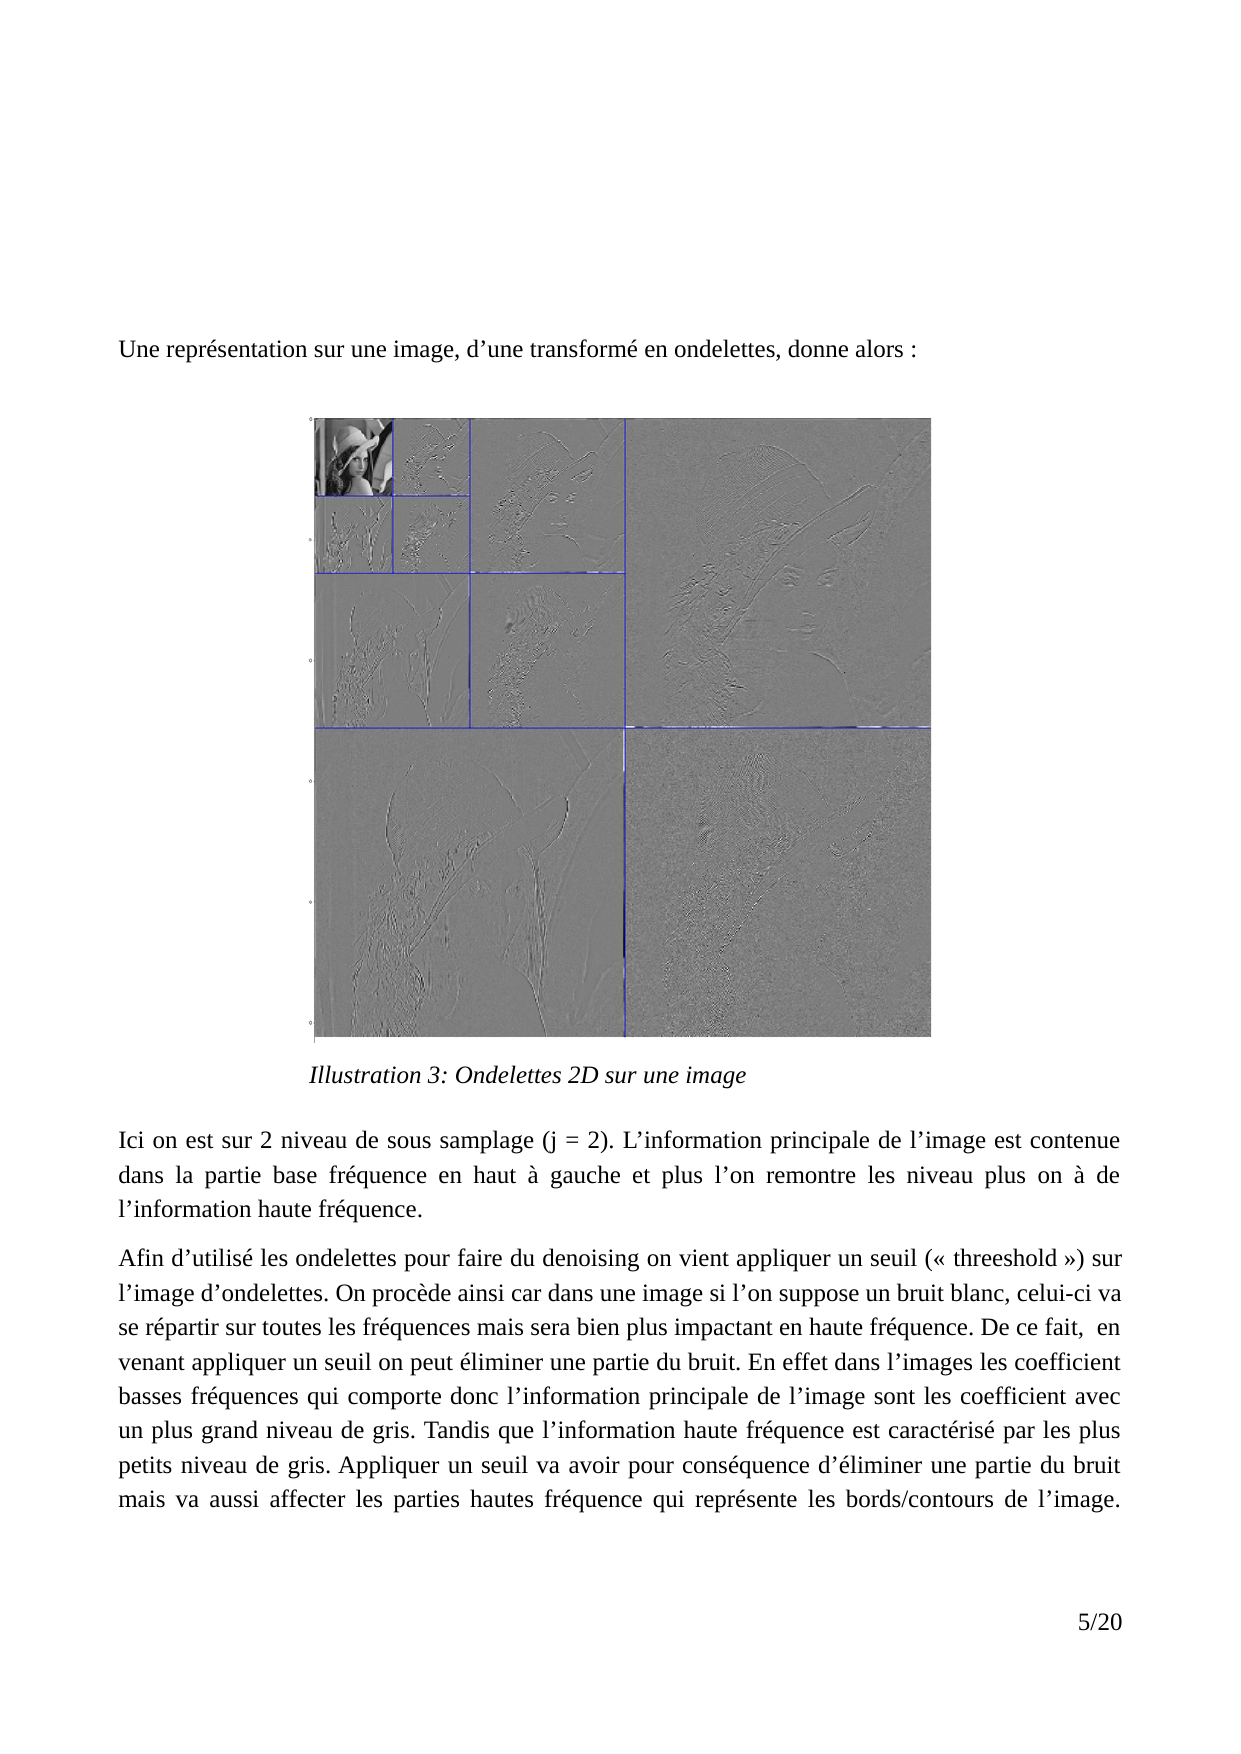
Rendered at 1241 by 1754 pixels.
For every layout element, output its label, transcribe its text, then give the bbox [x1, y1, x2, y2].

text Une représentation sur une image, d’une transformé en ondelettes, donne alors : [118, 334, 1122, 362]
text Illustration 3: Ondelettes 2D sur une image [309, 1043, 931, 1089]
text Ici on est sur 2 niveau de sous samplage (j = 2). L’information principale de l’image est contenue dans la partie base fréquence en haut à gauche et plus l’on remontre les niveau plus on à de l’information haute fréquence. [118, 1125, 1122, 1223]
picture [308, 411, 932, 1043]
text Afin d’utilisé les ondelettes pour faire du denoising on vient appliquer un seuil (« threeshold ») sur l’image d’ondelettes. On procède ainsi car dans une image si l’on suppose un bruit blanc, celui-ci va se répartir sur toutes les fréquences mais sera bien plus impactant en haute fréquence. De ce fait, en venant appliquer un seuil on peut éliminer une partie du bruit. En effet dans l’images les coefficient basses fréquences qui comporte donc l’information principale de l’image sont les coefficient avec un plus grand niveau de gris. Tandis que l’information haute fréquence est caractérisé par les plus petits niveau de gris. Appliquer un seuil va avoir pour conséquence d’éliminer une partie du bruit mais va aussi affecter les parties hautes fréquence qui représente les bords/contours de l’image. [118, 1243, 1122, 1513]
